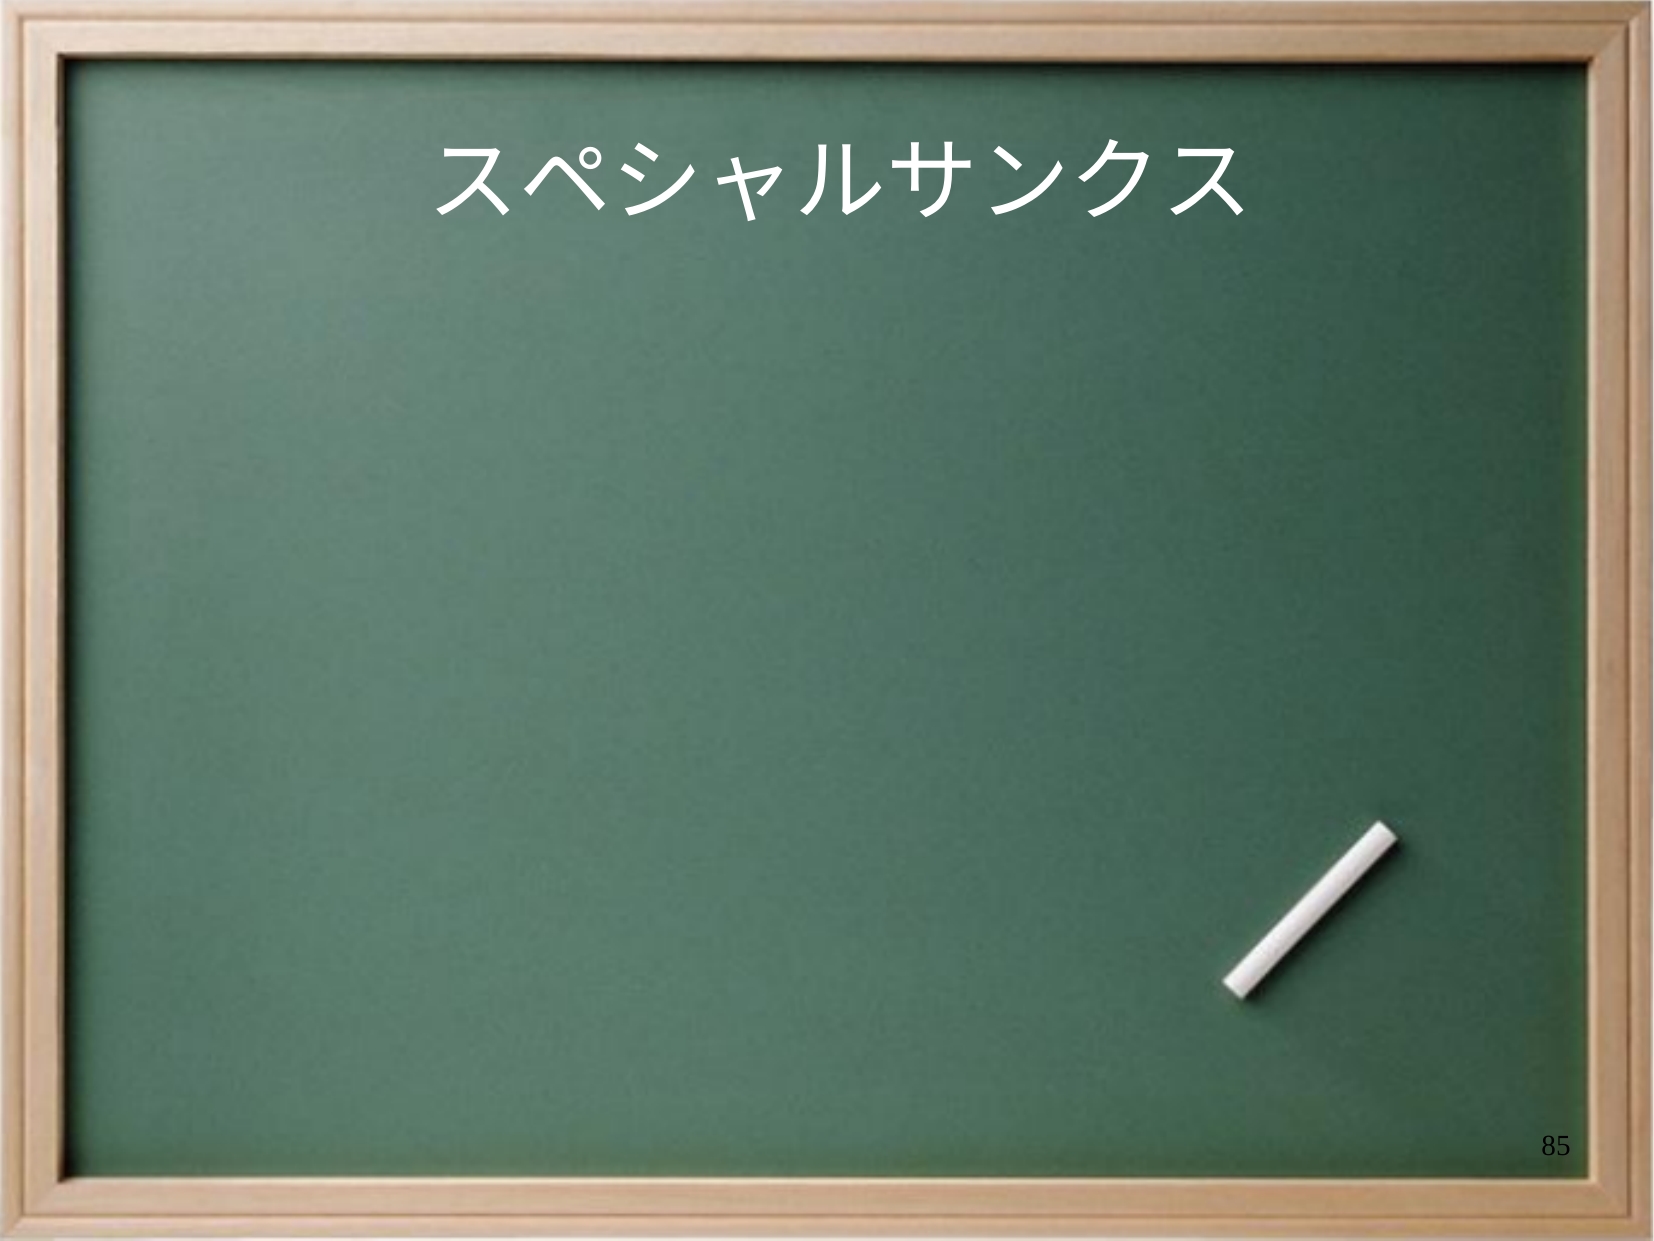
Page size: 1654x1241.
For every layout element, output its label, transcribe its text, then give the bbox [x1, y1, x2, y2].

title スペシャルサンクス [82, 44, 1599, 304]
picture [0, 0, 1654, 1241]
